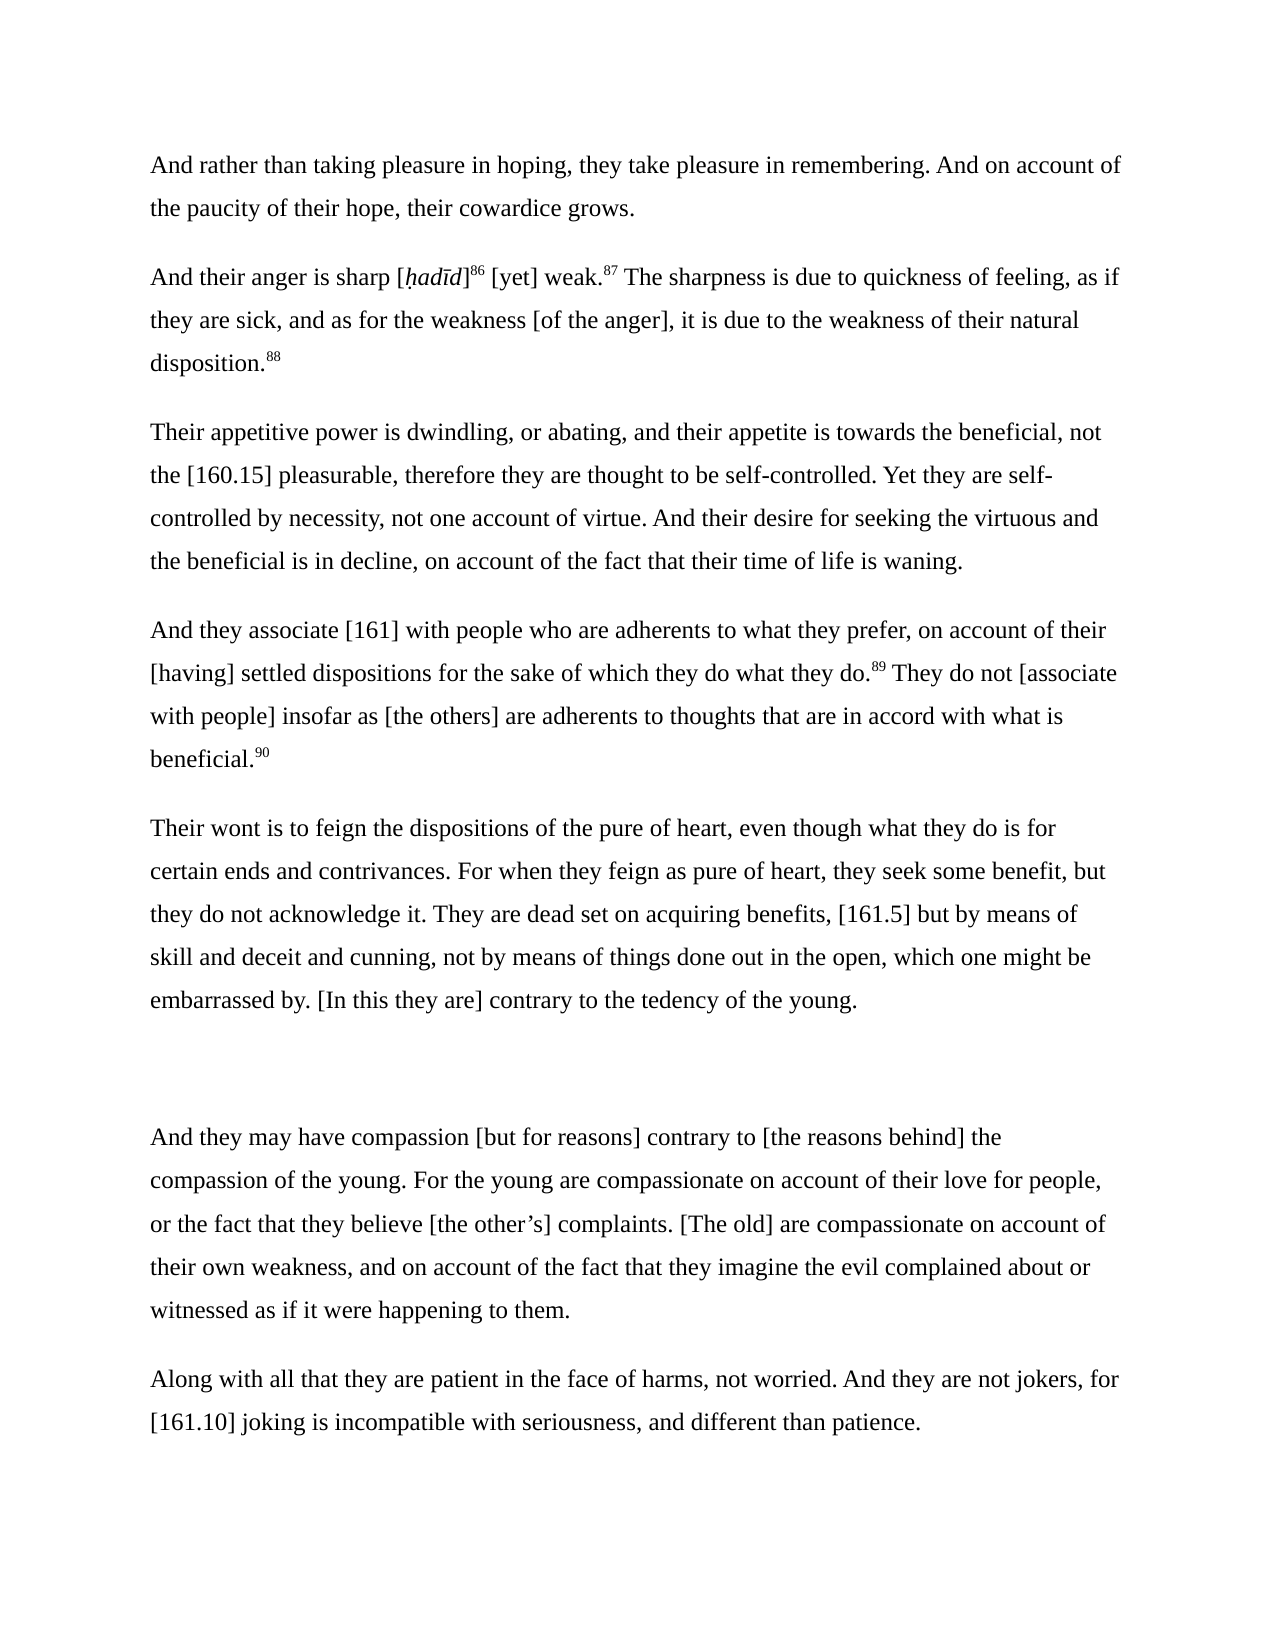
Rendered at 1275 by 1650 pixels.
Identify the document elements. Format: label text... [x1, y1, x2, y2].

text And they associate [161] with people who are adherents to what they prefer, on account of their [having] settled dispositions for the sake of which they do what they do. They do not [associate with people] insofar as [the others] are adherents to thoughts that are in accord with what is beneficial. [150, 615, 1125, 773]
text Their wont is to feign the dispositions of the pure of heart, even though what they do is for certain ends and contrivances. For when they feign as pure of heart, they seek some benefit, but they do not acknowledge it. They are dead set on acquiring benefits, [161.5] but by means of skill and deceit and cunning, not by means of things done out in the open, which one might be embarrassed by. [In this they are] contrary to the tedency of the young. [150, 813, 1125, 1014]
text And their anger is sharp [ḥadīd] [yet] weak. The sharpness is due to quickness of feeling, as if they are sick, and as for the weakness [of the anger], it is due to the weakness of their natural disposition. [150, 262, 1125, 377]
text And they may have compassion [but for reasons] contrary to [the reasons behind] the compassion of the young. For the young are compassionate on account of their love for people, or the fact that they believe [the other’s] complaints. [The old] are compassionate on account of their own weakness, and on account of the fact that they imagine the evil complained about or witnessed as if it were happening to them. [150, 1122, 1125, 1324]
text Their appetitive power is dwindling, or abating, and their appetite is towards the beneficial, not the [160.15] pleasurable, therefore they are thought to be self-controlled. Yet they are self-controlled by necessity, not one account of virtue. And their desire for seeking the virtuous and the beneficial is in decline, on account of the fact that their time of life is waning. [150, 417, 1125, 575]
text Along with all that they are patient in the face of harms, not worried. And they are not jokers, for [161.10] joking is incompatible with seriousness, and different than patience. [150, 1364, 1125, 1436]
text And rather than taking pleasure in hoping, they take pleasure in remembering. And on account of the paucity of their hope, their cowardice grows. [150, 150, 1125, 222]
